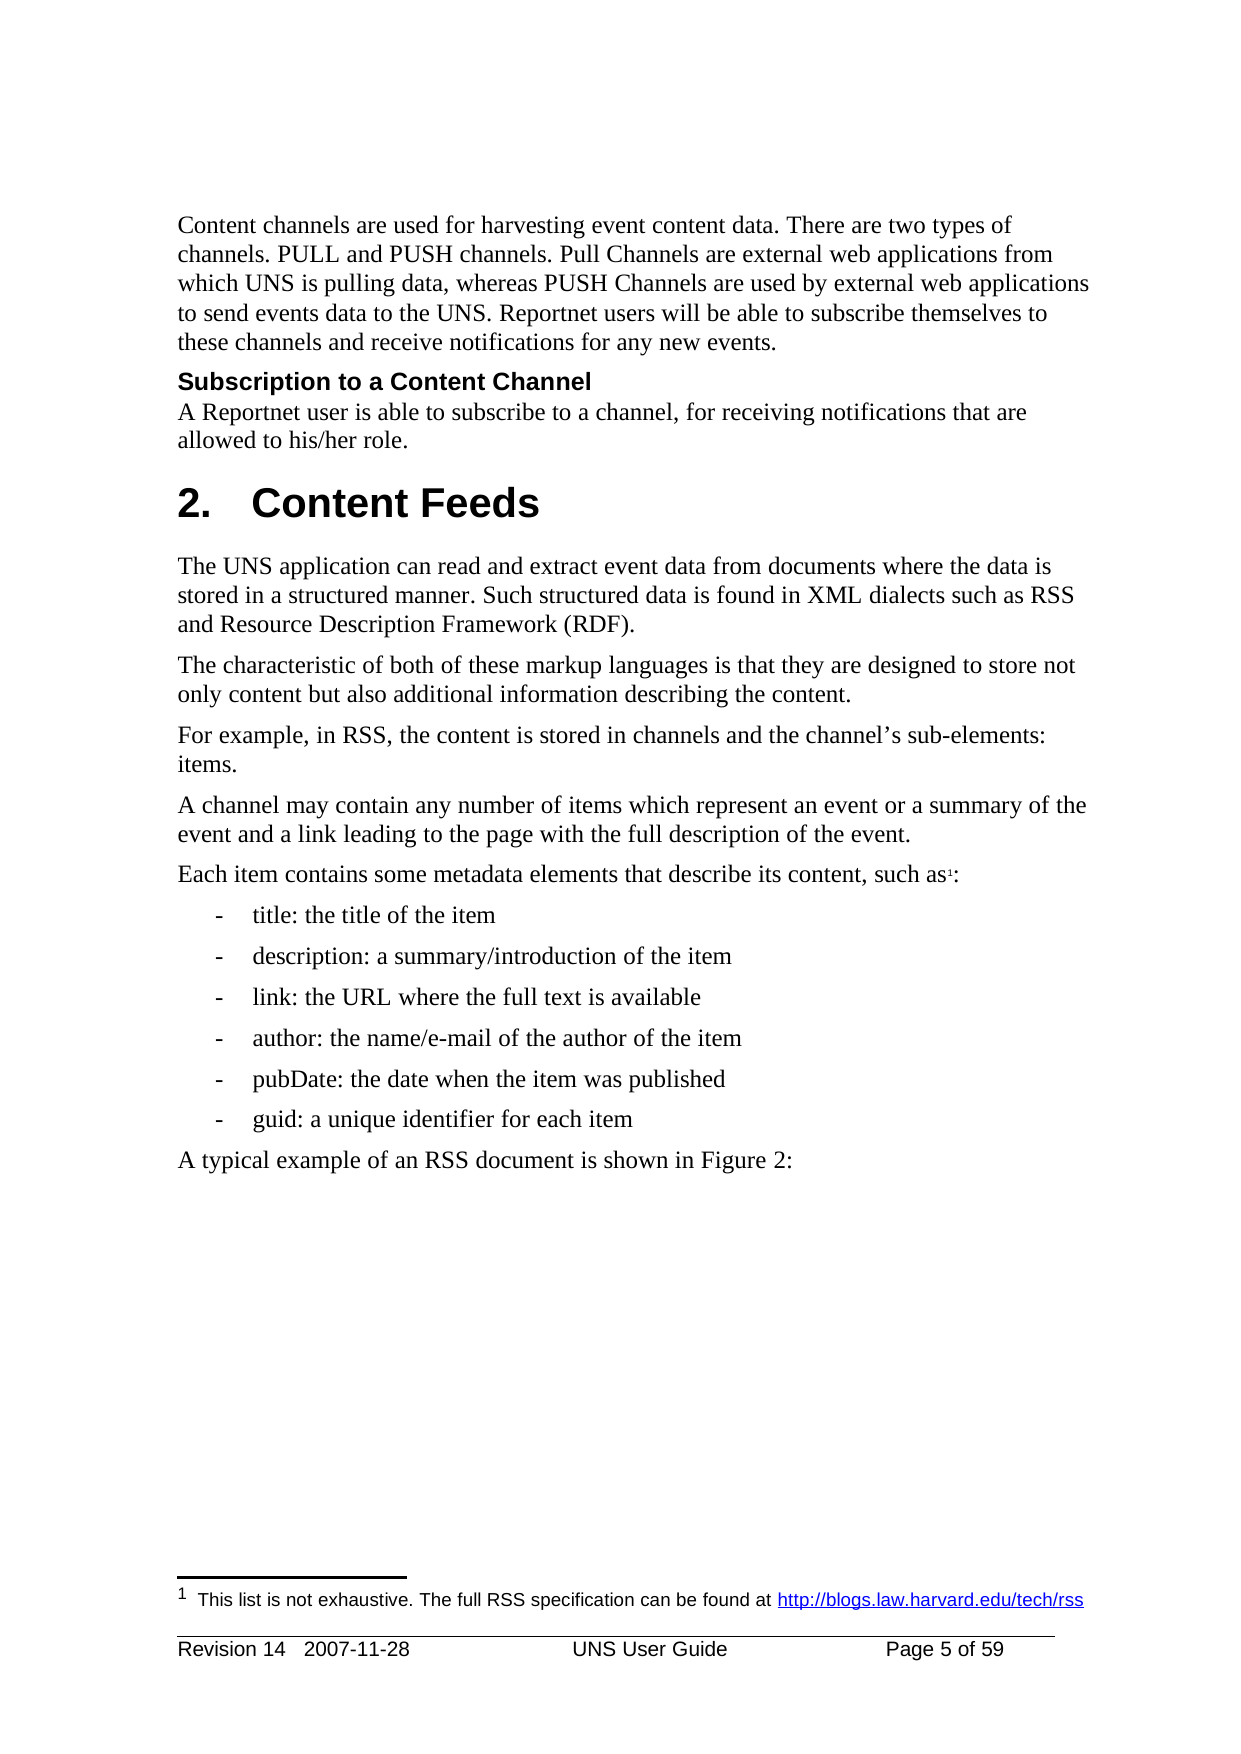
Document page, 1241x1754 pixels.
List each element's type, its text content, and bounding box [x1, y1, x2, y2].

list pubDate: the date when the item was published [215, 1063, 1092, 1093]
list author: the name/e-mail of the author of the item [215, 1023, 1092, 1052]
list description: a summary/introduction of the item [215, 941, 1092, 970]
text A typical example of an RSS document is shown in Figure 2: [177, 1145, 1092, 1174]
list link: the URL where the full text is available [215, 982, 1092, 1011]
text A channel may contain any number of items which represent an event or a summary of the event and a link leading to the page with the full description of the event. [177, 789, 1092, 848]
text Content channels are used for harvesting event content data. There are two types of channels. PULL and PUSH channels. Pull Channels are external web applications from which UNS is pulling data, whereas PUSH Channels are used by external web applications to send events data to the UNS. Reportnet users will be able to subscribe themselves to these channels and receive notifications for any new events. [177, 210, 1092, 356]
text This list is not exhaustive. The full RSS specification can be found at http://blogs.law.harvard.edu/tech/rss [177, 1583, 1092, 1610]
subtitle Content Feeds [177, 478, 1092, 526]
text Each item contains some metadata elements that describe its content, such as: [177, 859, 1092, 888]
text For example, in RSS, the content is stored in channels and the channel’s sub-elements: items. [177, 719, 1092, 778]
subtitle Subscription to a Content Channel [177, 367, 1092, 396]
text The characteristic of both of these markup languages is that they are designed to store not only content but also additional information describing the content. [177, 650, 1092, 708]
list guid: a unique identifier for each item [215, 1104, 1092, 1133]
text The UNS application can read and extract event data from documents where the data is stored in a structured manner. Such structured data is found in XML dialects such as RSS and Resource Description Framework (RDF). [177, 551, 1092, 638]
text A Reportnet user is able to subscribe to a channel, for receiving notifications that are allowed to his/her role. [177, 396, 1092, 454]
list title: the title of the item [215, 900, 1092, 929]
